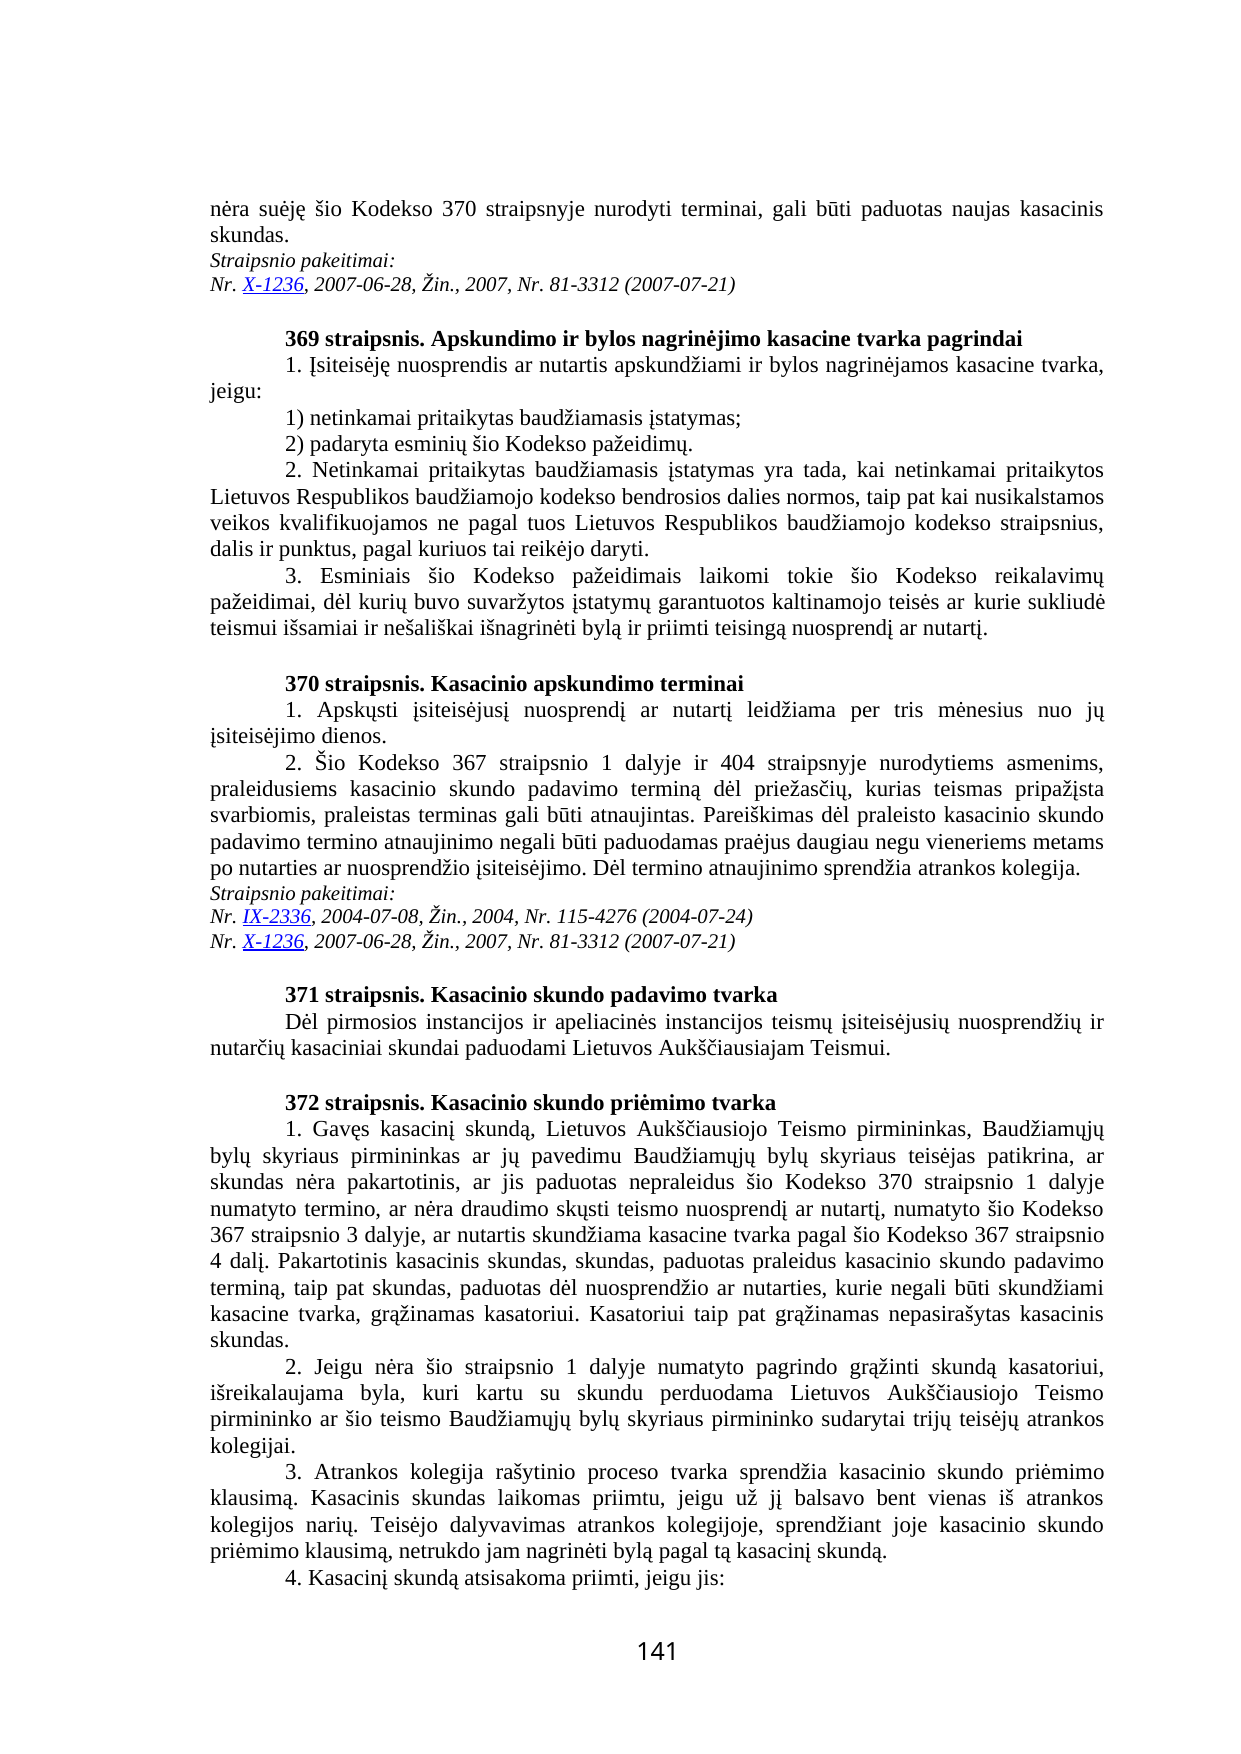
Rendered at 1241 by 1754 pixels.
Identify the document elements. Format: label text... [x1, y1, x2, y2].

text 369 straipsnis. Apskundimo ir bylos nagrinėjimo kasacine tvarka pagrindai [210, 324, 1106, 351]
text 372 straipsnis. Kasacinio skundo priėmimo tvarka [210, 1089, 1106, 1116]
text 1) netinkamai pritaikytas baudžiamasis įstatymas; [210, 404, 1106, 430]
text 3. Atrankos kolegija rašytinio proceso tvarka sprendžia kasacinio skundo priėmimo klausimą. Kasacinis skundas laikomas priimtu, jeigu už jį balsavo bent vienas iš atrankos kolegijos narių. Teisėjo dalyvavimas atrankos kolegijoje, sprendžiant joje kasacinio skundo priėmimo klausimą, netrukdo jam nagrinėti bylą pagal tą kasacinį skundą. [210, 1458, 1106, 1563]
text 2. Netinkamai pritaikytas baudžiamasis įstatymas yra tada, kai netinkamai pritaikytos Lietuvos Respublikos baudžiamojo kodekso bendrosios dalies normos, taip pat kai nusikalstamos veikos kvalifikuojamos ne pagal tuos Lietuvos Respublikos baudžiamojo kodekso straipsnius, dalis ir punktus, pagal kuriuos tai reikėjo daryti. [210, 456, 1106, 562]
text nėra suėję šio Kodekso 370 straipsnyje nurodyti terminai, gali būti paduotas naujas kasacinis skundas. [210, 195, 1106, 248]
text 370 straipsnis. Kasacinio apskundimo terminai [210, 669, 1106, 696]
text Dėl pirmosios instancijos ir apeliacinės instancijos teismų įsiteisėjusių nuosprendžių ir nutarčių kasaciniai skundai paduodami Lietuvos Aukščiausiajam Teismui. [210, 1008, 1106, 1060]
text Straipsnio pakeitimai: [210, 880, 1106, 904]
text Straipsnio pakeitimai: [210, 248, 1106, 272]
text 2. Jeigu nėra šio straipsnio 1 dalyje numatyto pagrindo grąžinti skundą kasatoriui, išreikalaujama byla, kuri kartu su skundu perduodama Lietuvos Aukščiausiojo Teismo pirmininko ar šio teismo Baudžiamųjų bylų skyriaus pirmininko sudarytai trijų teisėjų atrankos kolegijai. [210, 1353, 1106, 1458]
text 1. Gavęs kasacinį skundą, Lietuvos Aukščiausiojo Teismo pirmininkas, Baudžiamųjų bylų skyriaus pirmininkas ar jų pavedimu Baudžiamųjų bylų skyriaus teisėjas patikrina, ar skundas nėra pakartotinis, ar jis paduotas nepraleidus šio Kodekso 370 straipsnio 1 dalyje numatyto termino, ar nėra draudimo skųsti teismo nuosprendį ar nutartį, numatyto šio Kodekso 367 straipsnio 3 dalyje, ar nutartis skundžiama kasacine tvarka pagal šio Kodekso 367 straipsnio 4 dalį. Pakartotinis kasacinis skundas, skundas, paduotas praleidus kasacinio skundo padavimo terminą, taip pat skundas, paduotas dėl nuosprendžio ar nutarties, kurie negali būti skundžiami kasacine tvarka, grąžinamas kasatoriui. Kasatoriui taip pat grąžinamas nepasirašytas kasacinis skundas. [210, 1116, 1106, 1353]
text 1. Apskųsti įsiteisėjusį nuosprendį ar nutartį leidžiama per tris mėnesius nuo jų įsiteisėjimo dienos. [210, 696, 1106, 749]
text Nr. X-1236, 2007-06-28, Žin., 2007, Nr. 81-3312 (2007-07-21) [210, 928, 1106, 953]
text 2. Šio Kodekso 367 straipsnio 1 dalyje ir 404 straipsnyje nurodytiems asmenims, praleidusiems kasacinio skundo padavimo terminą dėl priežasčių, kurias teismas pripažįsta svarbiomis, praleistas terminas gali būti atnaujintas. Pareiškimas dėl praleisto kasacinio skundo padavimo termino atnaujinimo negali būti paduodamas praėjus daugiau negu vieneriems metams po nutarties ar nuosprendžio įsiteisėjimo. Dėl termino atnaujinimo sprendžia atrankos kolegija. [210, 749, 1106, 880]
text Nr. X-1236, 2007-06-28, Žin., 2007, Nr. 81-3312 (2007-07-21) [210, 272, 1106, 296]
text 4. Kasacinį skundą atsisakoma priimti, jeigu jis: [210, 1563, 1106, 1590]
text 3. Esminiais šio Kodekso pažeidimais laikomi tokie šio Kodekso reikalavimų pažeidimai, dėl kurių buvo suvaržytos įstatymų garantuotos kaltinamojo teisės ar kurie sukliudė teismui išsamiai ir nešališkai išnagrinėti bylą ir priimti teisingą nuosprendį ar nutartį. [210, 562, 1106, 641]
text 1. Įsiteisėję nuosprendis ar nutartis apskundžiami ir bylos nagrinėjamos kasacine tvarka, jeigu: [210, 351, 1106, 404]
text 2) padaryta esminių šio Kodekso pažeidimų. [210, 430, 1106, 456]
text 371 straipsnis. Kasacinio skundo padavimo tvarka [210, 981, 1106, 1008]
text Nr. IX-2336, 2004-07-08, Žin., 2004, Nr. 115-4276 (2004-07-24) [210, 904, 1106, 928]
